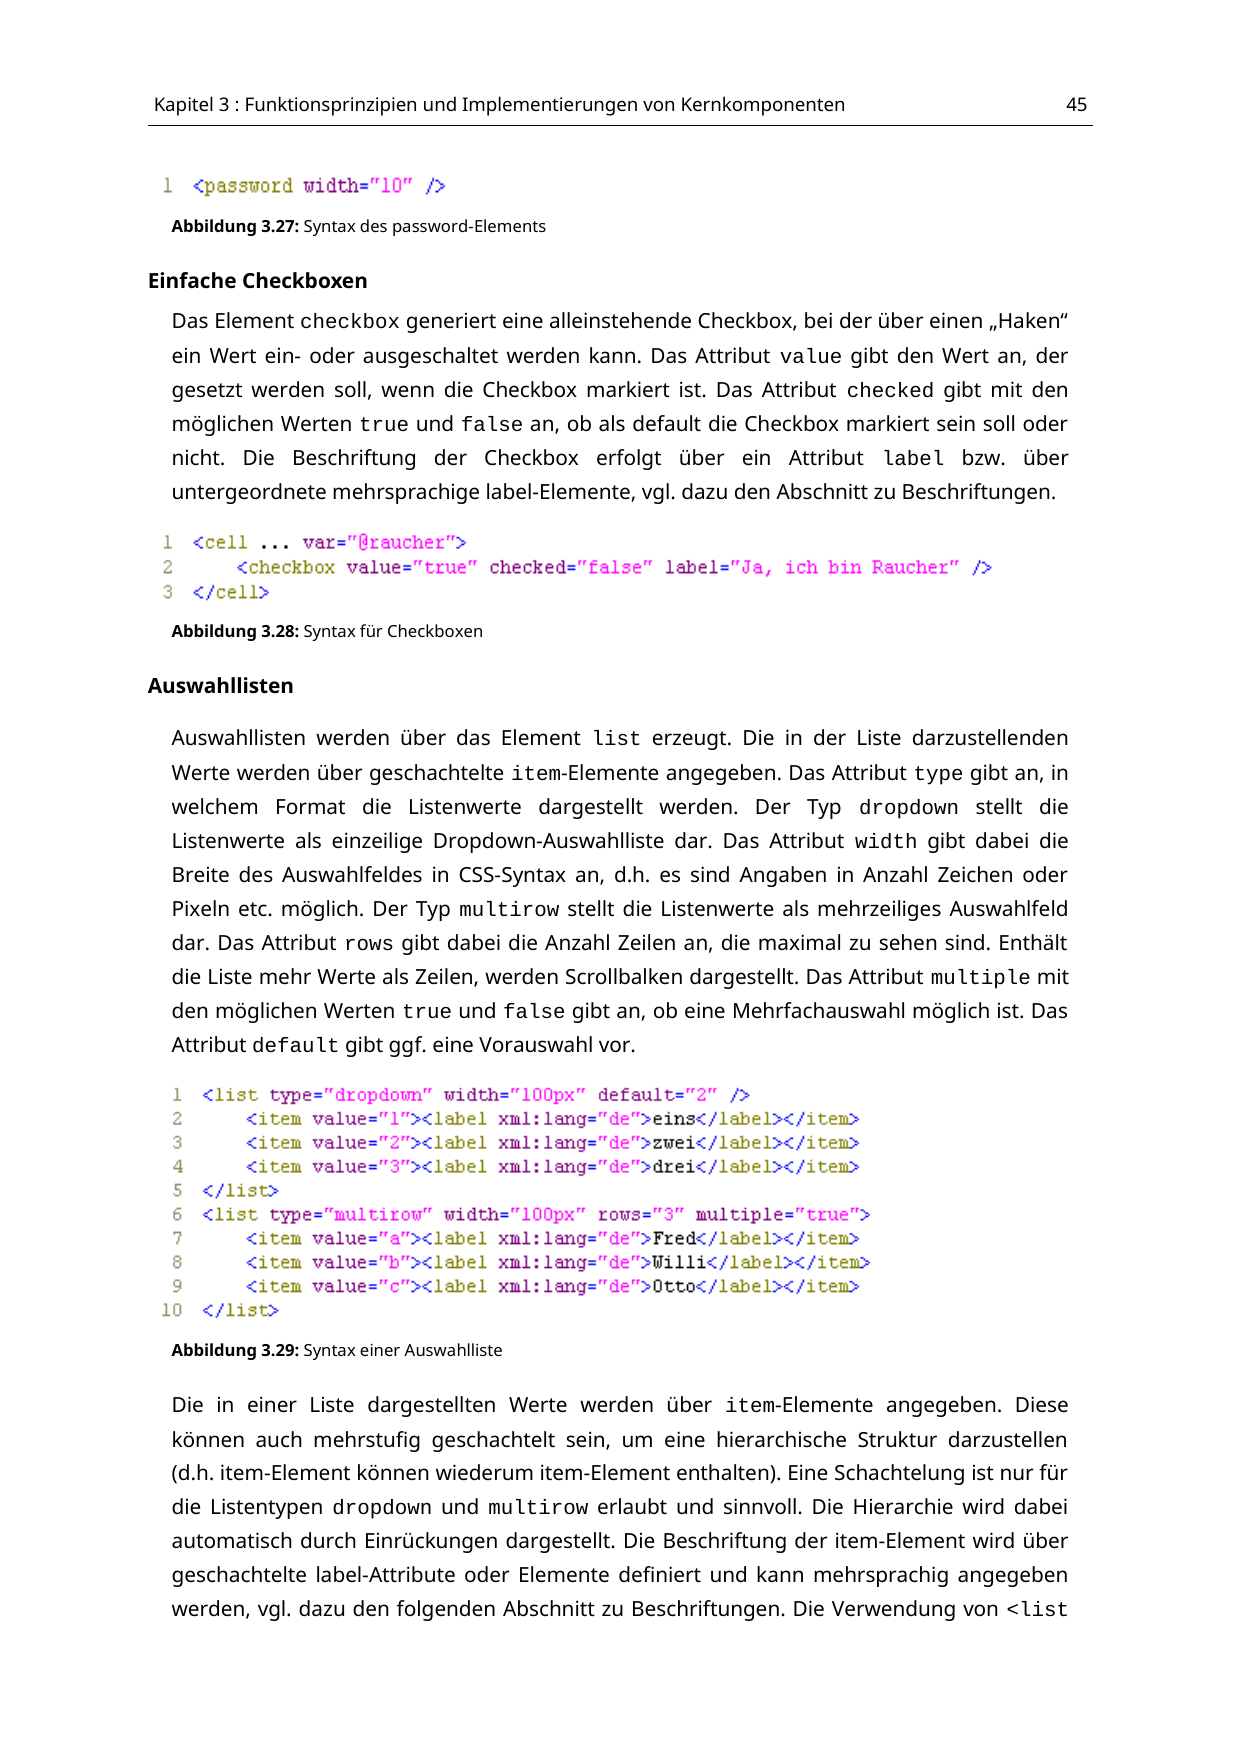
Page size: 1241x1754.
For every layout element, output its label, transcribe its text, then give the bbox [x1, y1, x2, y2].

text Das Element checkbox generiert eine alleinstehende Checkbox, bei der über einen „Haken“ ein Wert ein- oder ausgeschaltet werden kann. Das Attribut value gibt den Wert an, der gesetzt werden soll, wenn die Checkbox markiert ist. Das Attribut checked gibt mit den möglichen Werten true und false an, ob als default die Checkbox markiert sein soll oder nicht. Die Beschriftung der Checkbox erfolgt über ein Attribut label bzw. über untergeordnete mehrsprachige label-Elemente, vgl. dazu den Abschnitt zu Beschriftungen. [171, 307, 1069, 506]
text Auswahllisten werden über das Element list erzeugt. Die in der Liste darzustellenden Werte werden über geschachtelte item-Elemente angegeben. Das Attribut type gibt an, in welchem Format die Listenwerte dargestellt werden. Der Typ dropdown stellt die Listenwerte als einzeilige Dropdown-Auswahlliste dar. Das Attribut width gibt dabei die Breite des Auswahlfeldes in CSS-Syntax an, d.h. es sind Angaben in Anzahl Zeichen oder Pixeln etc. möglich. Der Typ multirow stellt die Listenwerte als mehrzeiliges Auswahlfeld dar. Das Attribut rows gibt dabei die Anzahl Zeilen an, die maximal zu sehen sind. Enthält die Liste mehr Werte als Zeilen, werden Scrollbalken dargestellt. Das Attribut multiple mit den möglichen Werten true und false gibt an, ob eine Mehrfachauswahl möglich ist. Das Attribut default gibt ggf. eine Vorauswahl vor. [171, 723, 1069, 1059]
text Abbildung 3.29: Syntax einer Auswahlliste [171, 1322, 890, 1361]
text Abbildung 3.28: Syntax für Checkboxen [171, 603, 988, 642]
text Abbildung 3.27: Syntax des password-Elements [171, 200, 1030, 237]
text Die in einer Liste dargestellten Werte werden über item-Elemente angegeben. Diese können auch mehrstufig geschachtelt sein, um eine hierarchische Struktur darzustellen (d.h. item-Element können wiederum item-Element enthalten). Eine Schachtelung ist nur für die Listentypen dropdown und multirow erlaubt und sinnvoll. Die Hierarchie wird dabei automatisch durch Einrückungen dargestellt. Die Beschriftung der item-Element wird über geschachtelte label-Attribute oder Elemente definiert und kann mehrsprachig angegeben werden, vgl. dazu den folgenden Abschnitt zu Beschriftungen. Die Verwendung von <list [148, 1071, 1069, 1623]
subtitle Einfache Checkboxen [148, 148, 1092, 295]
subtitle Auswahllisten [148, 541, 1092, 700]
